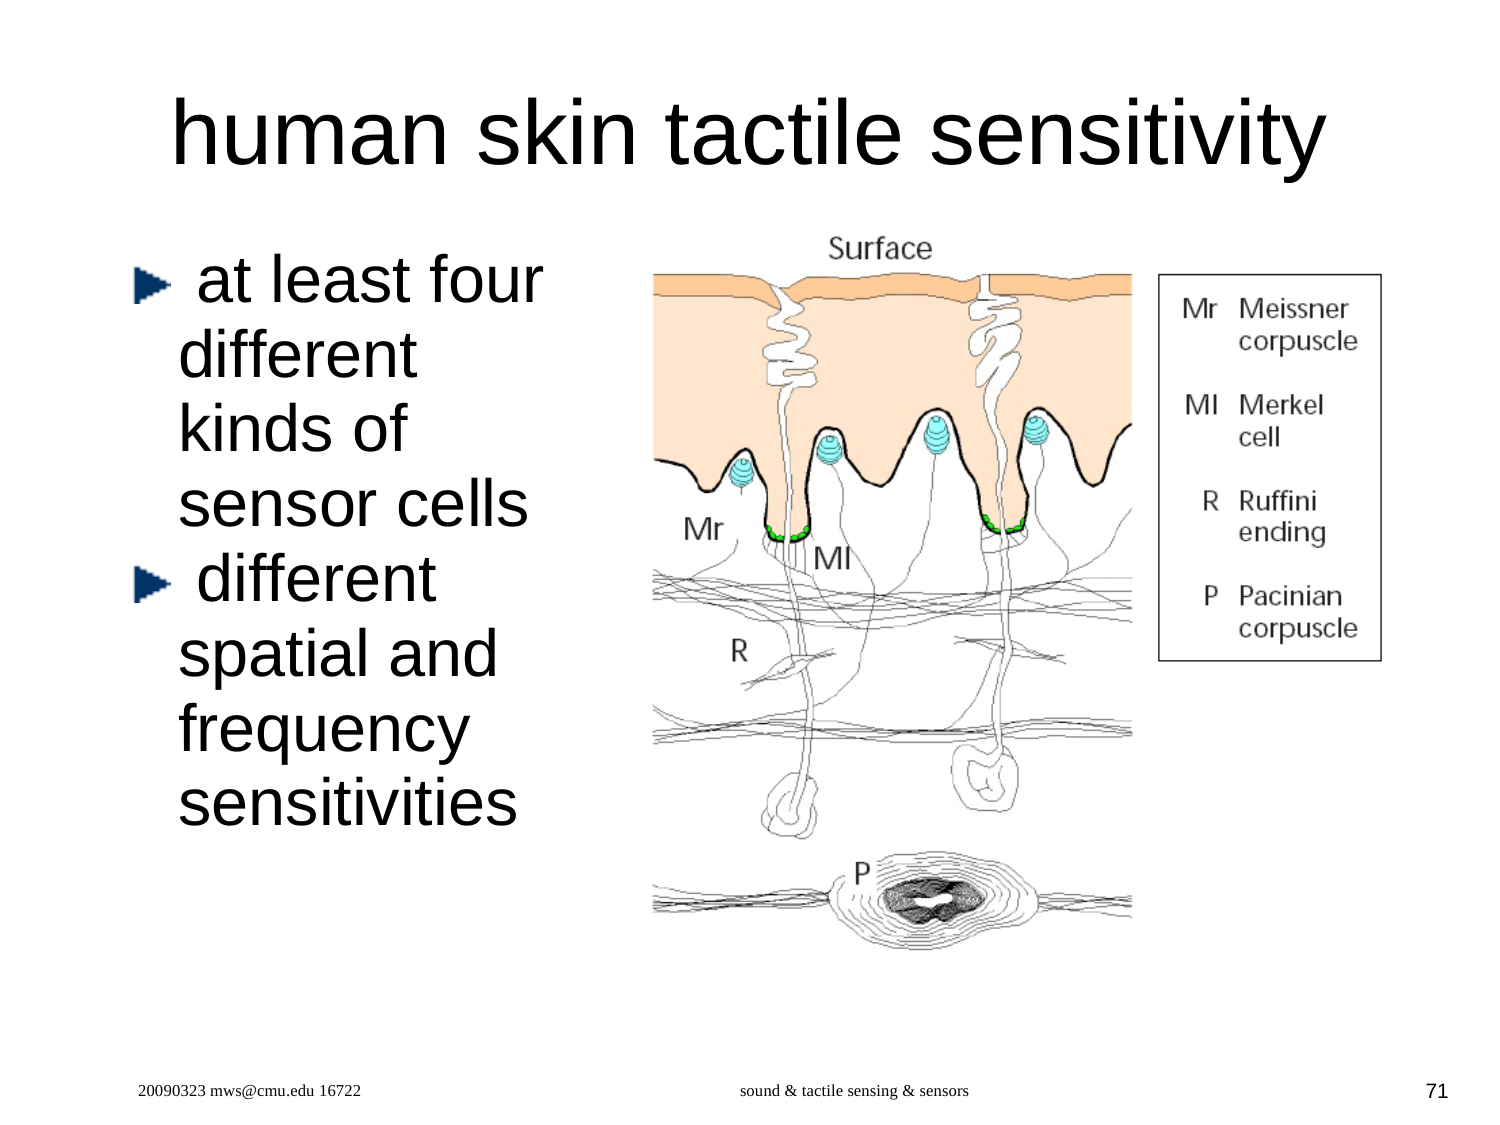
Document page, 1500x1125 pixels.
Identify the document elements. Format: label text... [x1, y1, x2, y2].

picture [642, 222, 1405, 973]
list at least four different kinds of sensor cells different spatial and frequency sensitivities [107, 234, 584, 938]
title human skin tactile sensitivity [59, 70, 1441, 196]
